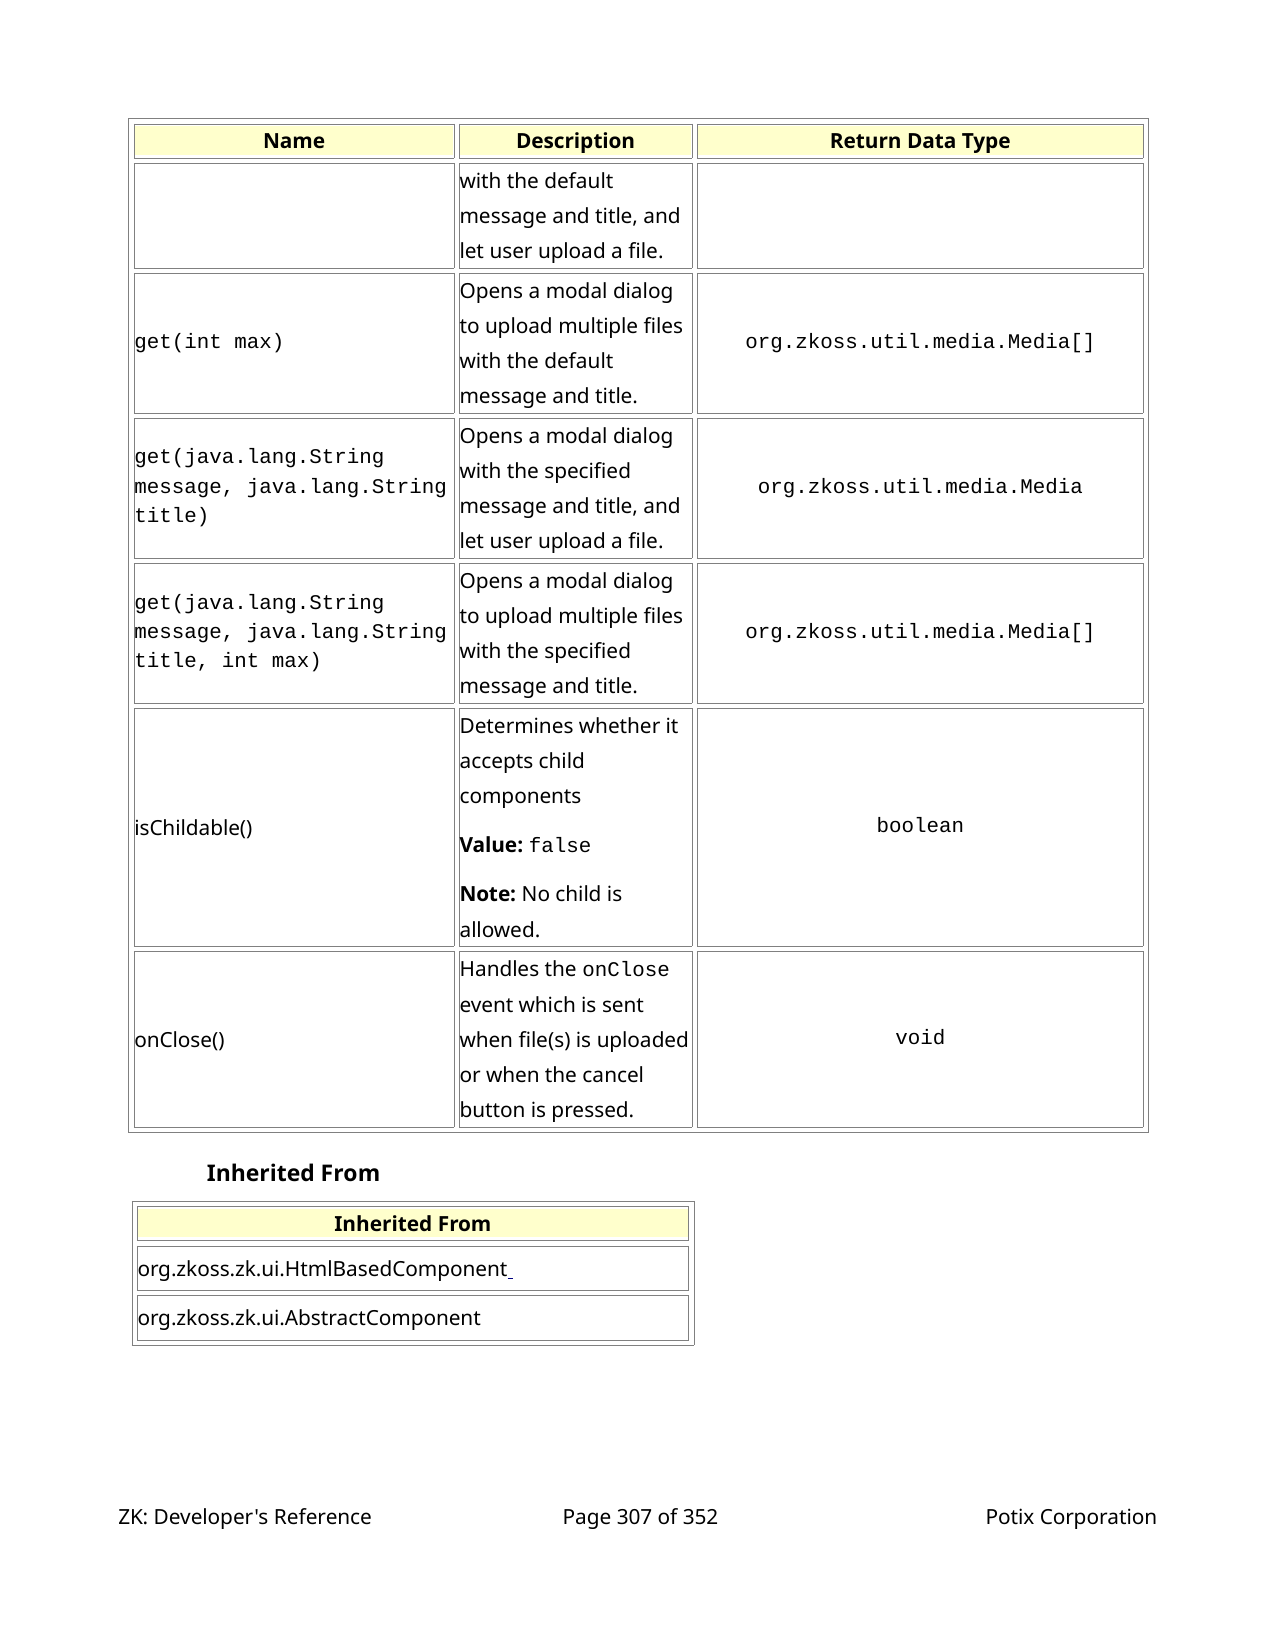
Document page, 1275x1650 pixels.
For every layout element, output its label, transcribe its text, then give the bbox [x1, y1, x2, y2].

table_cell with the default message and title, and let user upload a file. [456, 158, 694, 267]
table_cell org.zkoss.util.media.Media[] [694, 558, 1146, 703]
table_cell org.zkoss.util.media.Media [694, 413, 1146, 558]
table_header Inherited From [134, 1202, 691, 1240]
table_cell isChildable() [131, 703, 456, 946]
table_cell get(java.lang.String message, java.lang.String title) [131, 413, 456, 558]
table_cell [694, 158, 1146, 267]
table_cell Opens a modal dialog with the specified message and title, and let user upload a file. [456, 413, 694, 558]
table_header Description [456, 119, 694, 158]
table_cell void [694, 946, 1146, 1127]
table_cell boolean [694, 703, 1146, 946]
table_cell org.zkoss.zk.ui.HtmlBasedComponent [134, 1240, 691, 1290]
table_cell get(java.lang.String message, java.lang.String title, int max) [131, 558, 456, 703]
table_cell onClose() [131, 946, 456, 1127]
table_cell org.zkoss.zk.ui.AbstractComponent [134, 1290, 691, 1340]
table_cell Opens a modal dialog to upload multiple files with the default message and title. [456, 268, 694, 413]
table_cell Handles the onClose event which is sent when file(s) is uploaded or when the cancel button is pressed. [456, 946, 694, 1127]
table_cell [131, 158, 456, 267]
table_cell org.zkoss.util.media.Media[] [694, 268, 1146, 413]
subtitle Inherited From [207, 1157, 1157, 1188]
table_header Return Data Type [694, 119, 1146, 158]
table_cell Opens a modal dialog to upload multiple files with the specified message and title. [456, 558, 694, 703]
table_header Name [131, 119, 456, 158]
table_cell Determines whether it accepts child components Value: false Note: No child is allowed. [456, 703, 694, 946]
table_cell get(int max) [131, 268, 456, 413]
